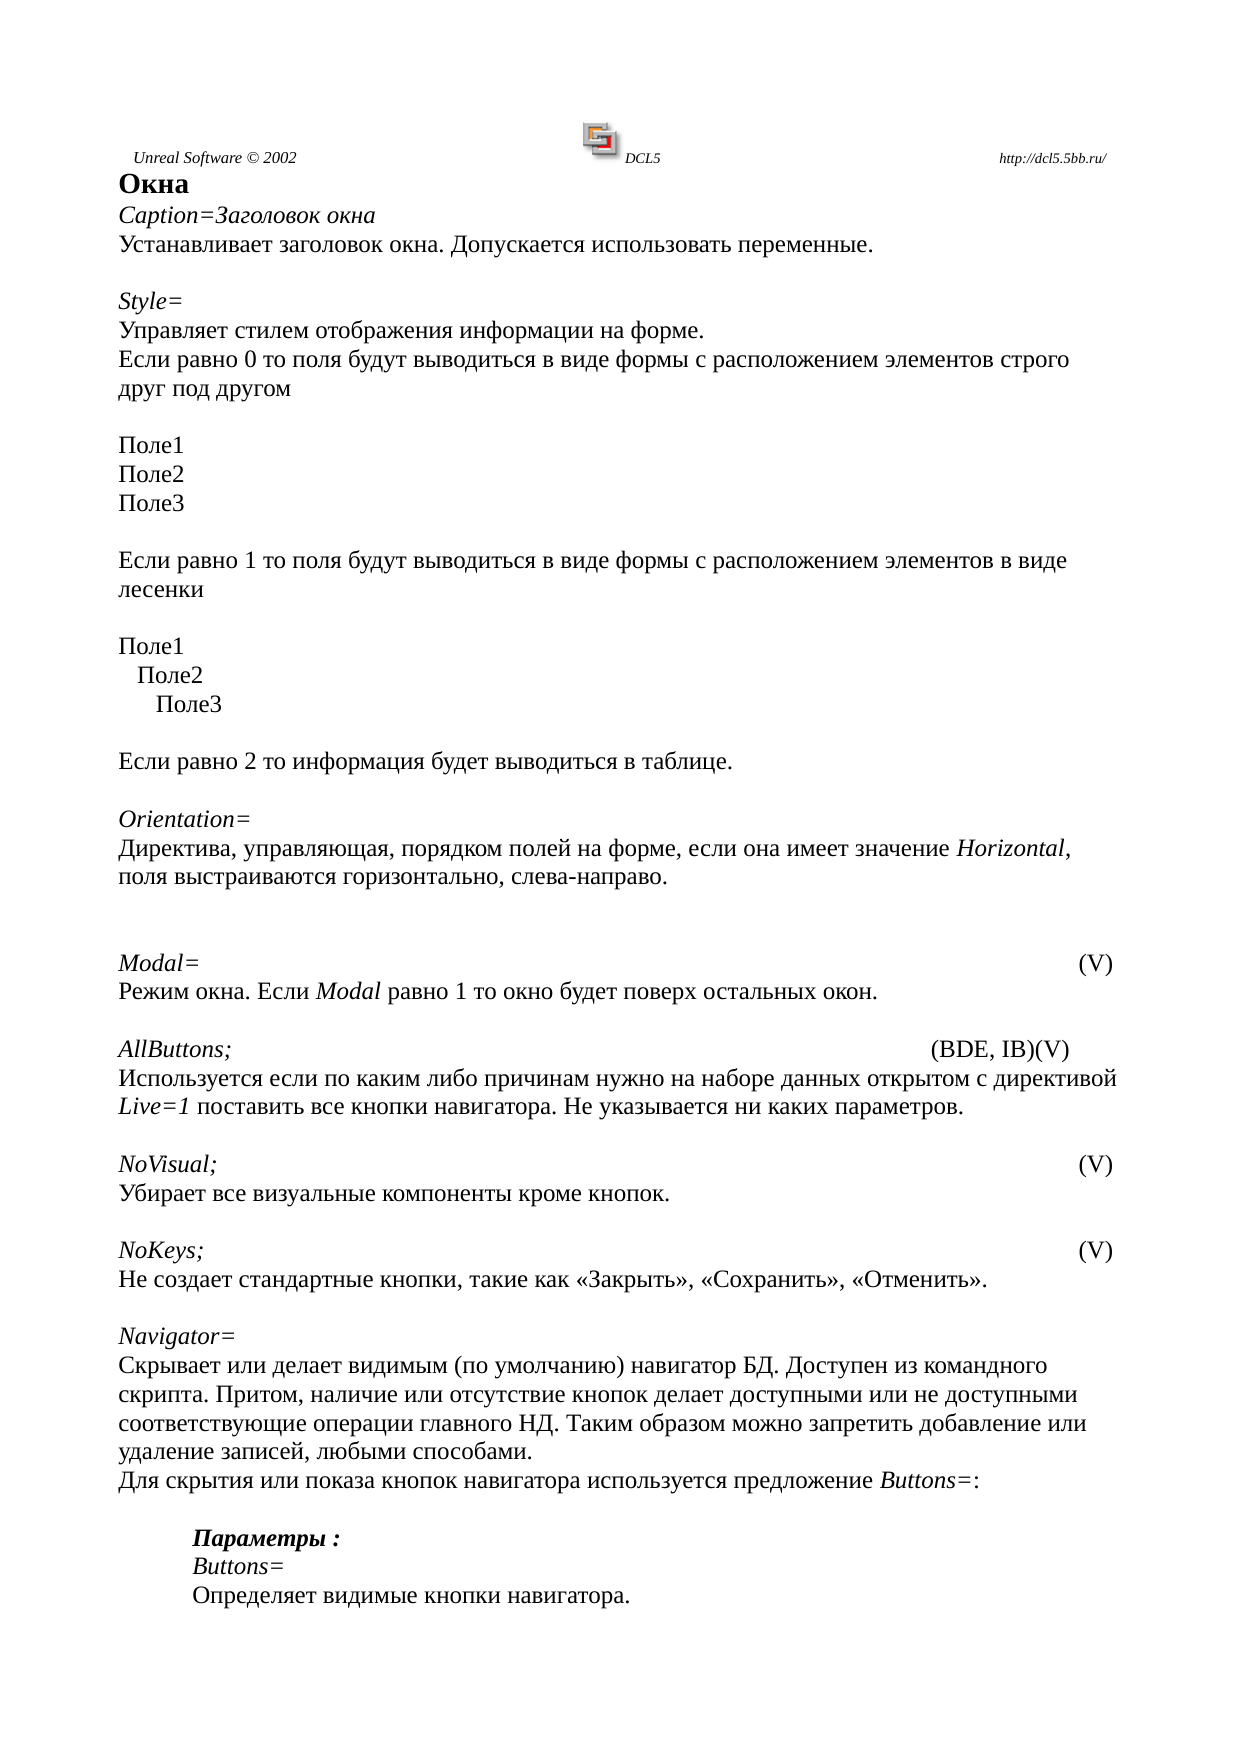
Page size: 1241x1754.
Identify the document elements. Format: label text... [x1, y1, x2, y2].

text Поле1 [118, 631, 1122, 660]
text NoKeys; (V) [118, 1235, 1122, 1264]
text Устанавливает заголовок окна. Допускается использовать переменные. [118, 229, 1122, 258]
text AllButtons; (BDE, IB)(V) [118, 1034, 1122, 1063]
text Скрывает или делает видимым (по умолчанию) навигатор БД. Доступен из командного скрипта. Притом, наличие или отсутствие кнопок делает доступными или не доступными соответствующие операции главного НД. Таким образом можно запретить добавление или удаление записей, любыми способами. [118, 1350, 1122, 1465]
picture [579, 118, 625, 164]
text Определяет видимые кнопки навигатора. [118, 1580, 1122, 1609]
text Style= [118, 286, 1122, 315]
text Окна [118, 167, 1122, 200]
text Поле2 [118, 459, 1122, 488]
text Для скрытия или показа кнопок навигатора используется предложение Buttons=: [118, 1465, 1122, 1494]
text Поле2 [118, 660, 1122, 689]
text Директива, управляющая, порядком полей на форме, если она имеет значение Horizontal, поля выстраиваются горизонтально, слева-направо. [118, 833, 1122, 890]
text Navigator= [118, 1321, 1122, 1350]
text Если равно 0 то поля будут выводиться в виде формы с расположением элементов строго друг под другом [118, 344, 1122, 401]
text Поле3 [118, 689, 1122, 718]
text Не создает стандартные кнопки, такие как «Закрыть», «Сохранить», «Отменить». [118, 1264, 1122, 1293]
text Режим окна. Если Modal равно 1 то окно будет поверх остальных окон. [118, 976, 1122, 1005]
text Убирает все визуальные компоненты кроме кнопок. [118, 1178, 1122, 1206]
text Параметры : [118, 1523, 1122, 1551]
text Caption=Заголовок окна [118, 200, 1122, 229]
text NoVisual; (V) [118, 1149, 1122, 1178]
text Если равно 2 то информация будет выводиться в таблице. [118, 746, 1122, 775]
text Modal= (V) [118, 948, 1122, 976]
text Поле1 [118, 430, 1122, 459]
text Buttons= [118, 1551, 1122, 1580]
text Используется если по каким либо причинам нужно на наборе данных открытом с директивой Live=1 поставить все кнопки навигатора. Не указывается ни каких параметров. [118, 1063, 1122, 1120]
text Orientation= [118, 804, 1122, 833]
text Управляет стилем отображения информации на форме. [118, 315, 1122, 344]
text Если равно 1 то поля будут выводиться в виде формы с расположением элементов в виде лесенки [118, 545, 1122, 603]
text Поле3 [118, 488, 1122, 516]
